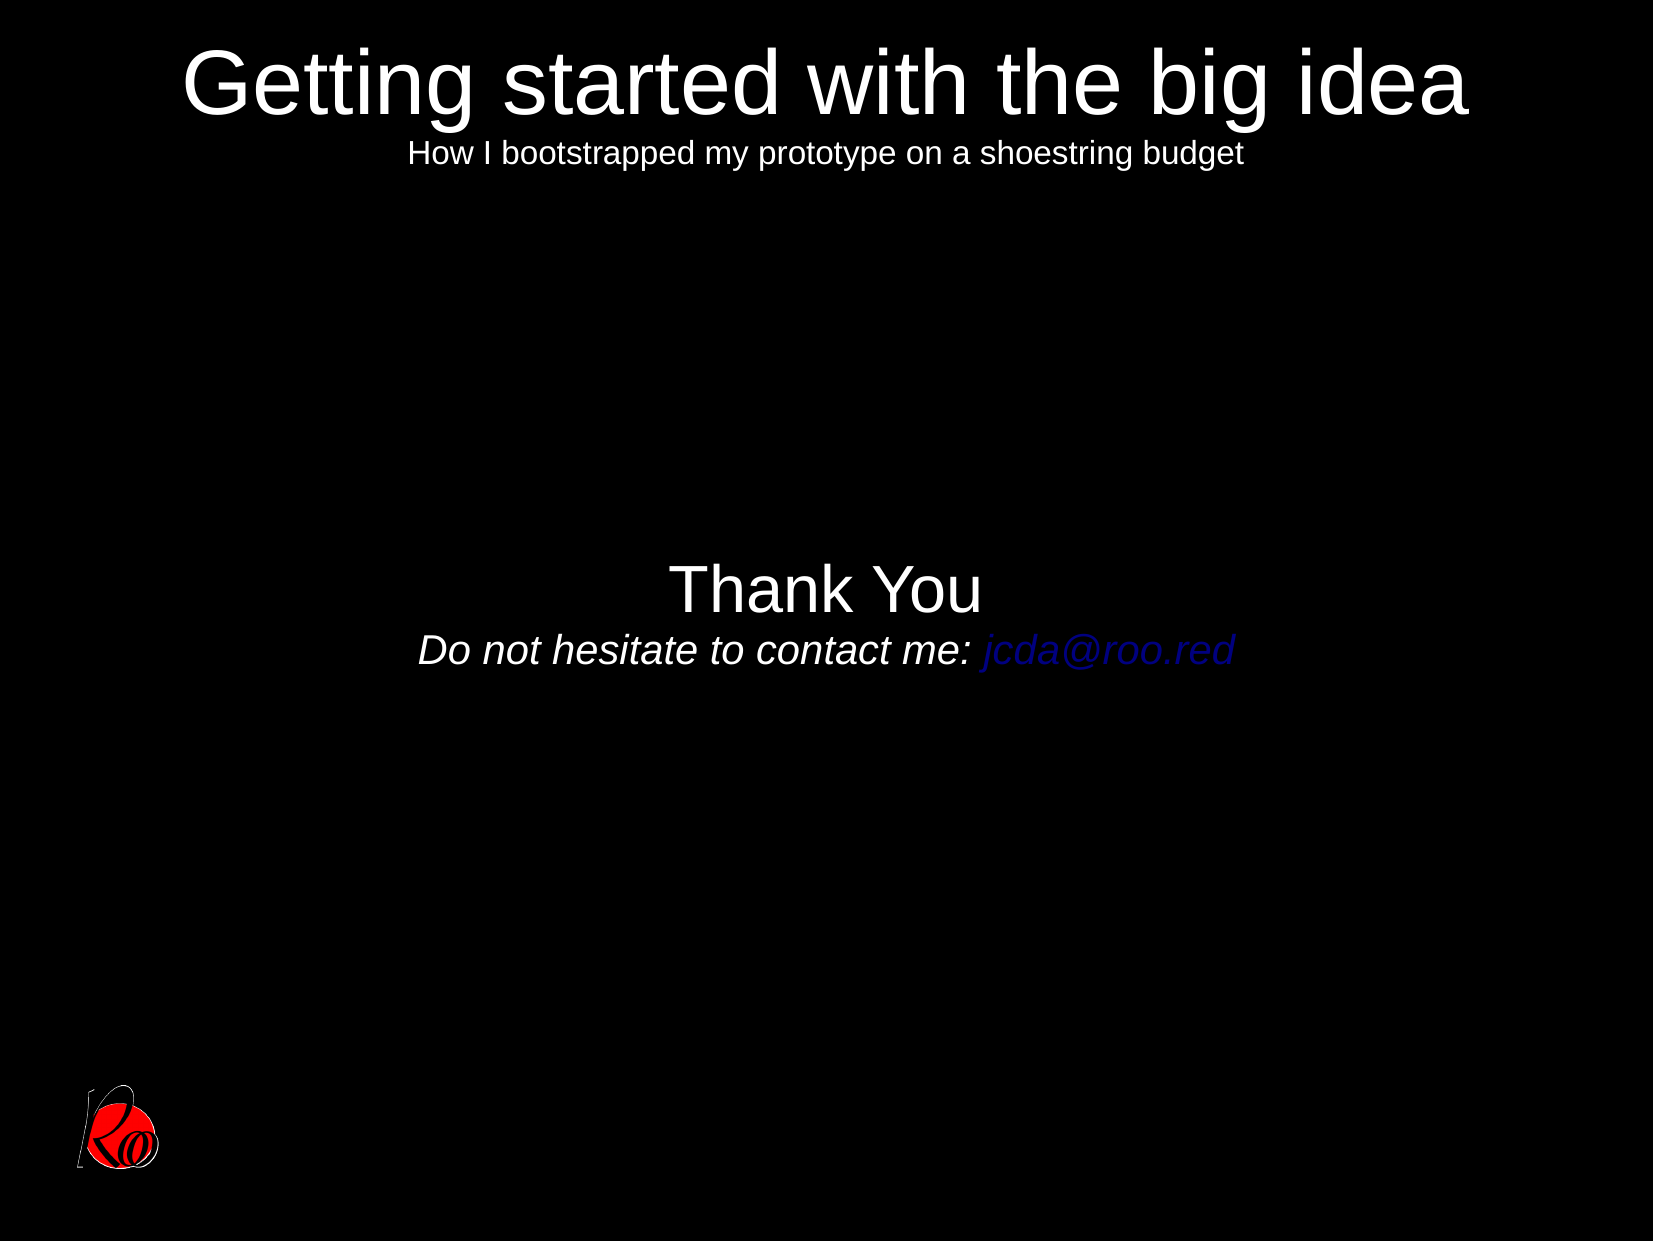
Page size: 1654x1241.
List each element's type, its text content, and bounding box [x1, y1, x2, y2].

picture [75, 1085, 159, 1171]
subtitle Thank You Do not hesitate to contact me: jcda@roo.red [82, 290, 1571, 1010]
title Getting started with the big idea How I bootstrapped my prototype on a shoestring budget [82, 32, 1571, 274]
